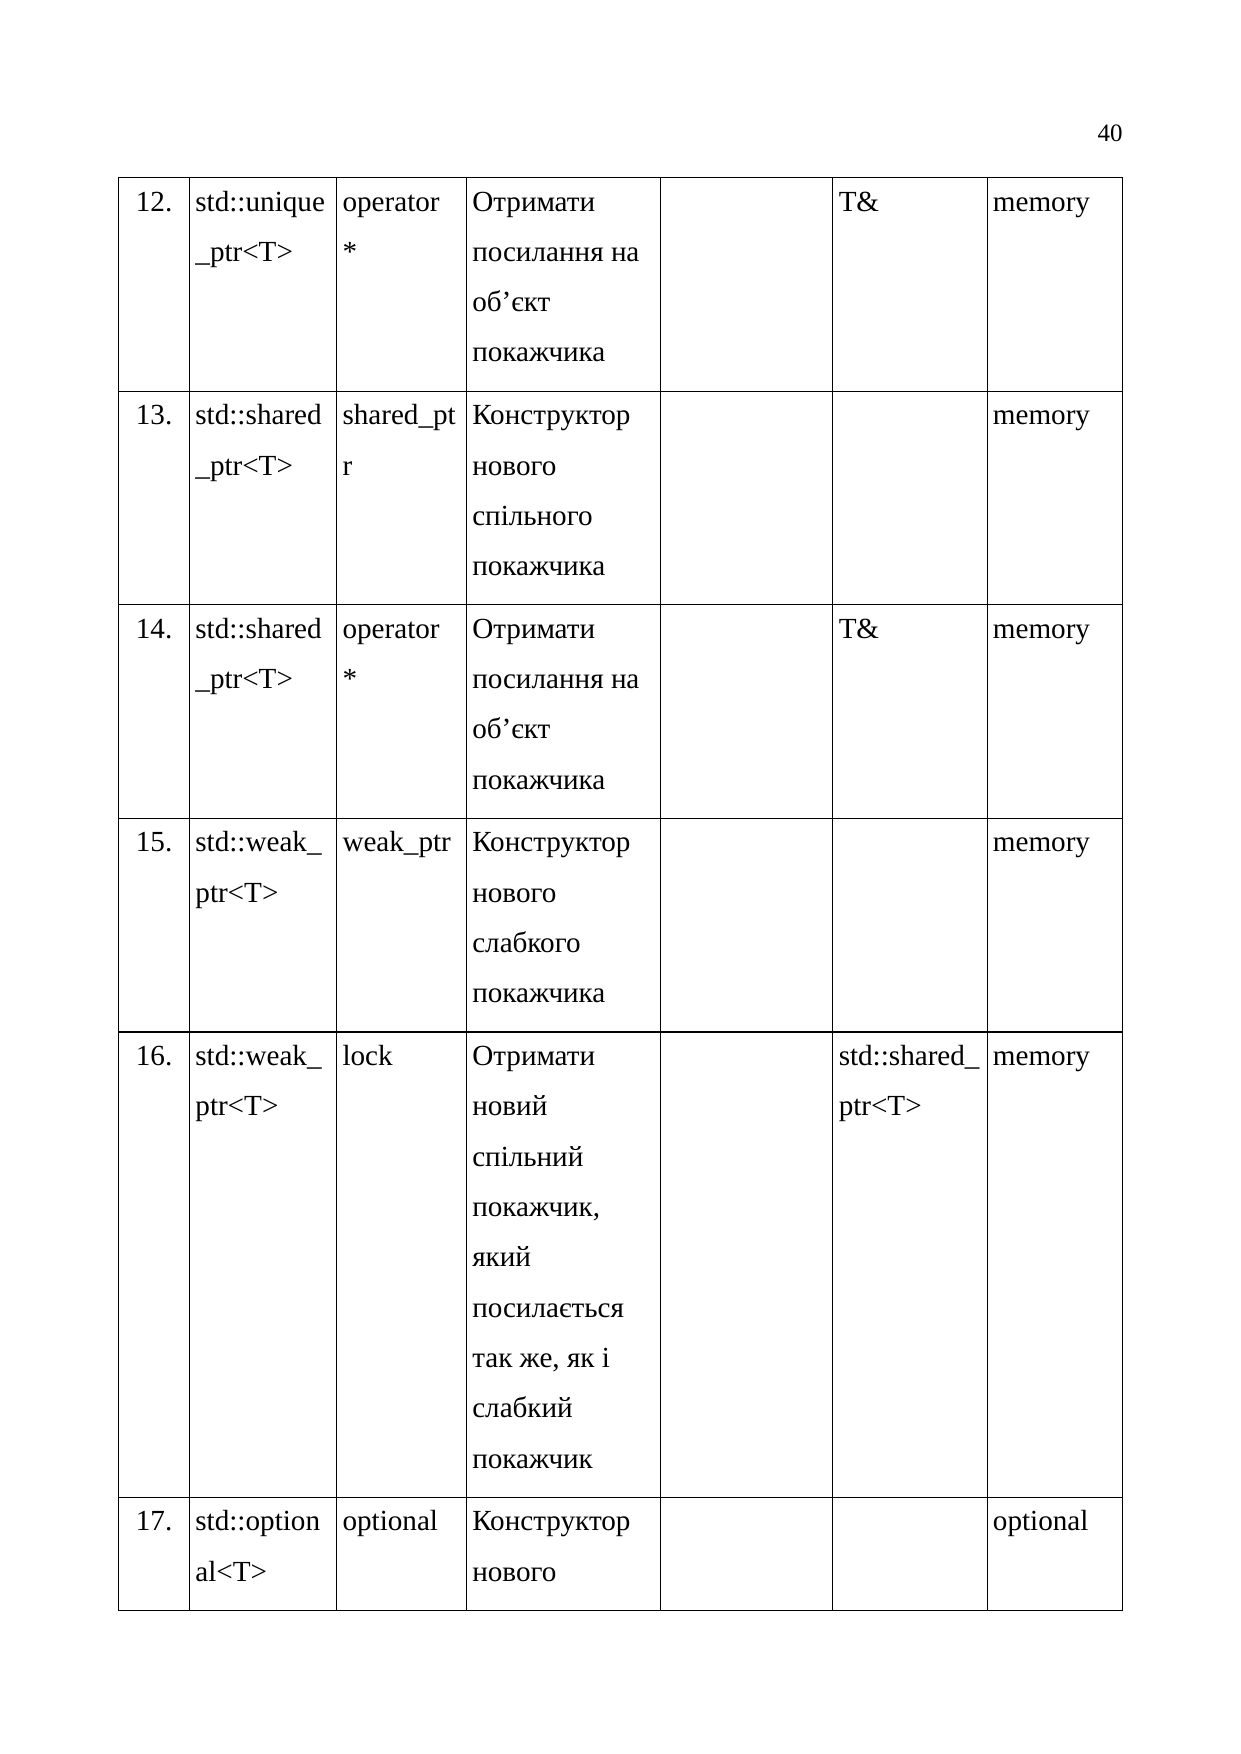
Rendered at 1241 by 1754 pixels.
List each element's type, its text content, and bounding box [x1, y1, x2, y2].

table_cell [661, 1033, 832, 1497]
table_cell 17. [119, 1498, 189, 1610]
table_cell Отримати новий спільний покажчик, який посилається так же, як і слабкий покажчик [467, 1033, 660, 1497]
table_cell memory [988, 605, 1122, 818]
table_cell memory [988, 1033, 1122, 1497]
table_cell shared_ptr [337, 392, 466, 604]
table_cell std::unique_ptr<T> [190, 178, 336, 391]
table_cell Конструктор нового [467, 1498, 660, 1610]
table_cell memory [988, 392, 1122, 604]
table_cell [661, 819, 832, 1031]
table_cell [661, 1498, 832, 1610]
table_cell memory [988, 178, 1122, 391]
table_cell T& [833, 178, 987, 391]
table_cell 15. [119, 819, 189, 1031]
table_cell 13. [119, 392, 189, 604]
table_cell operator * [337, 178, 466, 391]
table_cell [661, 178, 832, 391]
table_cell Конструктор нового спільного покажчика [467, 392, 660, 604]
table_cell std::weak_ptr<T> [190, 819, 336, 1031]
table_cell lock [337, 1033, 466, 1497]
table_cell operator * [337, 605, 466, 818]
table_cell std::shared_ptr<T> [833, 1033, 987, 1497]
table_cell [661, 605, 832, 818]
table_cell std::optional<T> [190, 1498, 336, 1610]
table_cell [833, 1498, 987, 1610]
table_cell memory [988, 819, 1122, 1031]
table_cell 12. [119, 178, 189, 391]
table_cell Отримати посилання на об’єкт покажчика [467, 605, 660, 818]
table_cell 16. [119, 1033, 189, 1497]
table_cell Конструктор нового слабкого покажчика [467, 819, 660, 1031]
table_cell std::shared_ptr<T> [190, 392, 336, 604]
table_cell std::shared_ptr<T> [190, 605, 336, 818]
table_cell std::weak_ptr<T> [190, 1033, 336, 1497]
table_cell Отримати посилання на об’єкт покажчика [467, 178, 660, 391]
table_cell optional [337, 1498, 466, 1610]
table_cell [833, 392, 987, 604]
table_cell [661, 392, 832, 604]
table_cell weak_ptr [337, 819, 466, 1031]
table_cell 14. [119, 605, 189, 818]
table_cell T& [833, 605, 987, 818]
table_cell [833, 819, 987, 1031]
table_cell optional [988, 1498, 1122, 1610]
